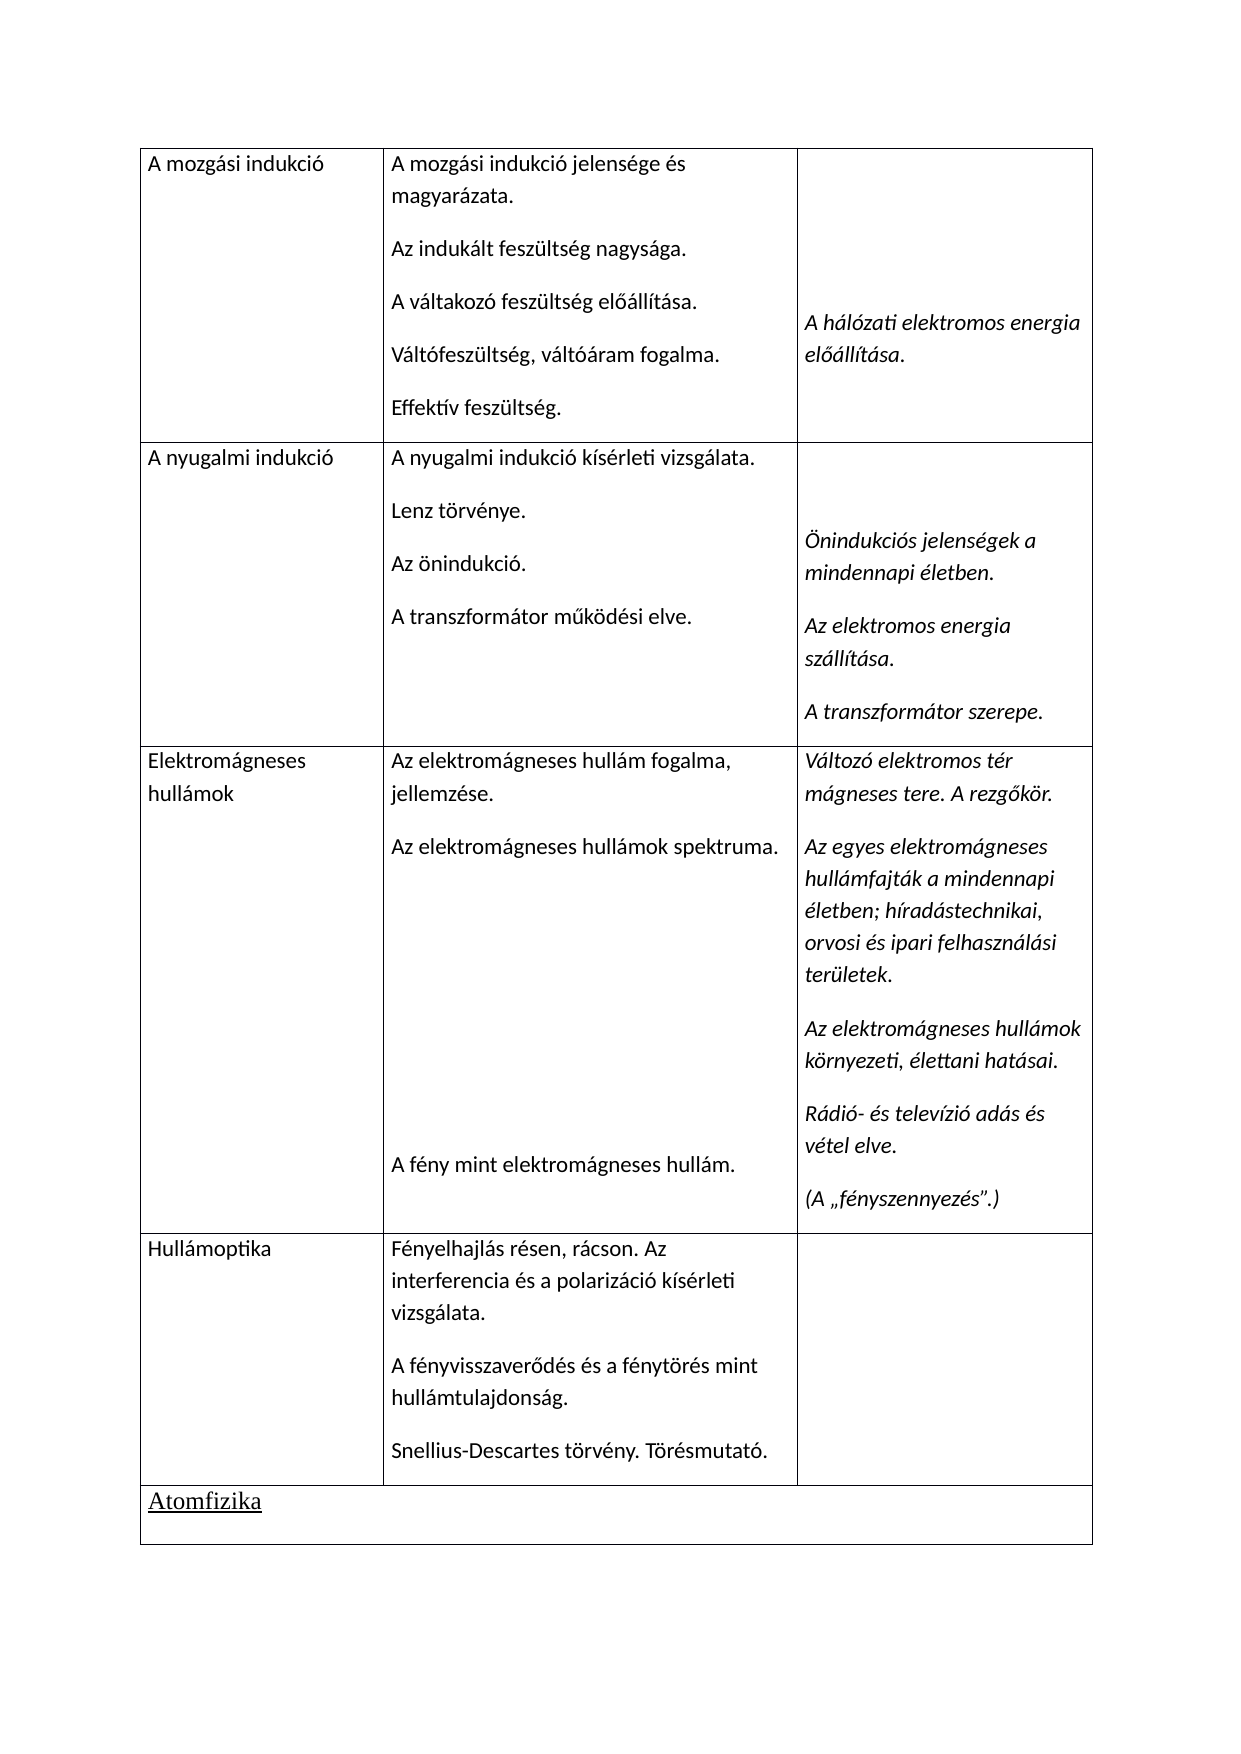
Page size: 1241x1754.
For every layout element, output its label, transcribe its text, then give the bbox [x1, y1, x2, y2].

table_cell Változó elektromos tér mágneses tere. A rezgőkör. Az egyes elektromágneses hullámfajták a mindennapi életben; híradástechnikai, orvosi és ipari felhasználási területek. Az elektromágneses hullámok környezeti, élettani hatásai. Rádió- és televízió adás és vétel elve. (A „fényszennyezés”.) [798, 747, 1092, 1233]
table_cell A hálózati elektromos energia előállítása. [798, 149, 1092, 442]
table_cell Elektromágneses hullámok [141, 747, 383, 1233]
table_cell Az elektromágneses hullám fogalma, jellemzése. Az elektromágneses hullámok spektruma. A fény mint elektromágneses hullám. [384, 747, 797, 1233]
table_cell [798, 1234, 1092, 1485]
table_cell A nyugalmi indukció [141, 443, 383, 746]
table_cell A mozgási indukció jelensége és magyarázata. Az indukált feszültség nagysága. A váltakozó feszültség előállítása. Váltófeszültség, váltóáram fogalma. Effektív feszültség. [384, 149, 797, 442]
table_cell Atomfizika [141, 1486, 1092, 1544]
table_cell Önindukciós jelenségek a mindennapi életben. Az elektromos energia szállítása. A transzformátor szerepe. [798, 443, 1092, 746]
table_cell A nyugalmi indukció kísérleti vizsgálata. Lenz törvénye. Az önindukció. A transzformátor működési elve. [384, 443, 797, 746]
table_cell Hullámoptika [141, 1234, 383, 1485]
table_cell A mozgási indukció [141, 149, 383, 442]
table_cell Fényelhajlás résen, rácson. Az interferencia és a polarizáció kísérleti vizsgálata. A fényvisszaverődés és a fénytörés mint hullámtulajdonság. Snellius-Descartes törvény. Törésmutató. [384, 1234, 797, 1485]
